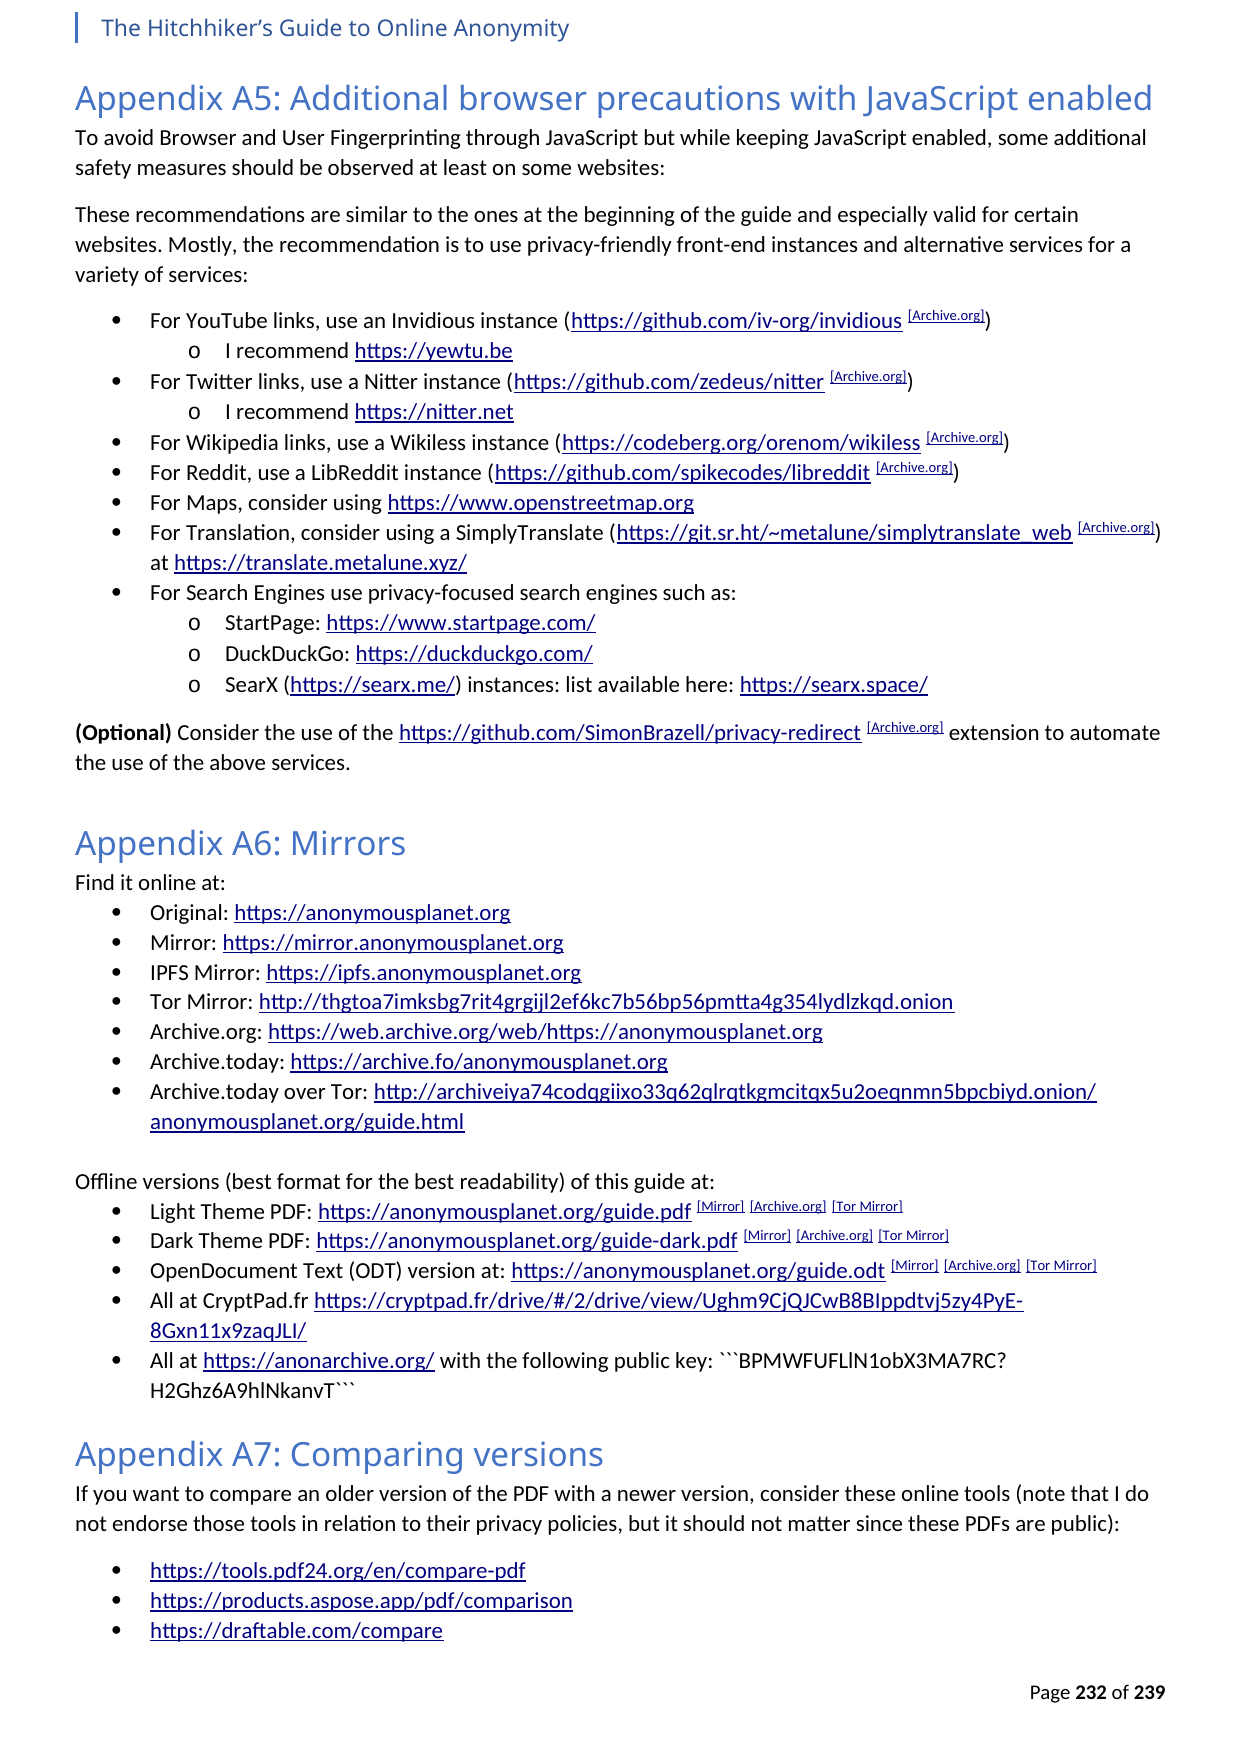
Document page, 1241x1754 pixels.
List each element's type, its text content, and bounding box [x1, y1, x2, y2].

list Mirror: https://mirror.anonymousplanet.org [112, 928, 1165, 956]
list I recommend https://nitter.net [187, 397, 1165, 426]
list For Search Engines use privacy-focused search engines such as: [112, 578, 1165, 606]
list I recommend https://yewtu.be [187, 336, 1165, 365]
list Dark Theme PDF: https://anonymousplanet.org/guide-dark.pdf [Mirror] [Archive.org] [Tor Mirror] [112, 1227, 1165, 1255]
list All at https://anonarchive.org/ with the following public key: ```BPMWFUFLlN1obX3MA7RC?H2Ghz6A9hlNkanvT``` [112, 1346, 1165, 1404]
list Tor Mirror: http://thgtoa7imksbg7rit4grgijl2ef6kc7b56bp56pmtta4g354lydlzkqd.onion [112, 987, 1165, 1016]
list Archive.org: https://web.archive.org/web/https://anonymousplanet.org [112, 1017, 1165, 1045]
list Archive.today: https://archive.fo/anonymousplanet.org [112, 1047, 1165, 1075]
list OpenDocument Text (ODT) version at: https://anonymousplanet.org/guide.odt [Mirror] [Archive.org] [Tor Mirror] [112, 1257, 1165, 1284]
list Light Theme PDF: https://anonymousplanet.org/guide.pdf [Mirror] [Archive.org] [Tor Mirror] [112, 1197, 1165, 1225]
text Find it online at: [75, 868, 1165, 896]
list SearX (https://searx.me/) instances: list available here: https://searx.space/ [187, 670, 1165, 699]
list For Maps, consider using https://www.openstreetmap.org [112, 488, 1165, 516]
list For Translation, consider using a SimplyTranslate (https://git.sr.ht/~metalune/simplytranslate_web [Archive.org]) at https://translate.metalune.xyz/ [112, 518, 1165, 576]
text Offline versions (best format for the best readability) of this guide at: [75, 1167, 1165, 1195]
subtitle Appendix A7: Comparing versions [75, 1431, 1165, 1476]
list Archive.today over Tor: http://archiveiya74codqgiixo33q62qlrqtkgmcitqx5u2oeqnmn5bpcbiyd.onion/anonymousplanet.org/guide.html [112, 1077, 1165, 1135]
list IPFS Mirror: https://ipfs.anonymousplanet.org [112, 958, 1165, 986]
list https://draftable.com/compare [112, 1616, 1165, 1644]
text To avoid Browser and User Fingerprinting through JavaScript but while keeping JavaScript enabled, some additional safety measures should be observed at least on some websites: [75, 123, 1165, 181]
text (Optional) Consider the use of the https://github.com/SimonBrazell/privacy-redirect [Archive.org] extension to automate the use of the above services. [75, 718, 1165, 776]
list https://products.aspose.app/pdf/comparison [112, 1586, 1165, 1614]
list https://tools.pdf24.org/en/compare-pdf [112, 1556, 1165, 1584]
text These recommendations are similar to the ones at the beginning of the guide and especially valid for certain websites. Mostly, the recommendation is to use privacy-friendly front-end instances and alternative services for a variety of services: [75, 200, 1165, 288]
list StartPage: https://www.startpage.com/ [187, 608, 1165, 637]
subtitle Appendix A6: Mirrors [75, 819, 1165, 865]
list All at CryptPad.fr https://cryptpad.fr/drive/#/2/drive/view/Ughm9CjQJCwB8BIppdtvj5zy4PyE-8Gxn11x9zaqJLI/ [112, 1286, 1165, 1344]
text If you want to compare an older version of the PDF with a newer version, consider these online tools (note that I do not endorse those tools in relation to their privacy policies, but it should not matter since these PDFs are public): [75, 1479, 1165, 1537]
list For YouTube links, use an Invidious instance (https://github.com/iv-org/invidious [Archive.org]) [112, 306, 1165, 334]
list For Wikipedia links, use a Wikiless instance (https://codeberg.org/orenom/wikiless [Archive.org]) [112, 428, 1165, 456]
list For Twitter links, use a Nitter instance (https://github.com/zedeus/nitter [Archive.org]) [112, 367, 1165, 395]
list For Reddit, use a LibReddit instance (https://github.com/spikecodes/libreddit [Archive.org]) [112, 458, 1165, 486]
subtitle Appendix A5: Additional browser precautions with JavaScript enabled [75, 75, 1165, 120]
list Original: https://anonymousplanet.org [112, 898, 1165, 926]
list DuckDuckGo: https://duckduckgo.com/ [187, 639, 1165, 668]
